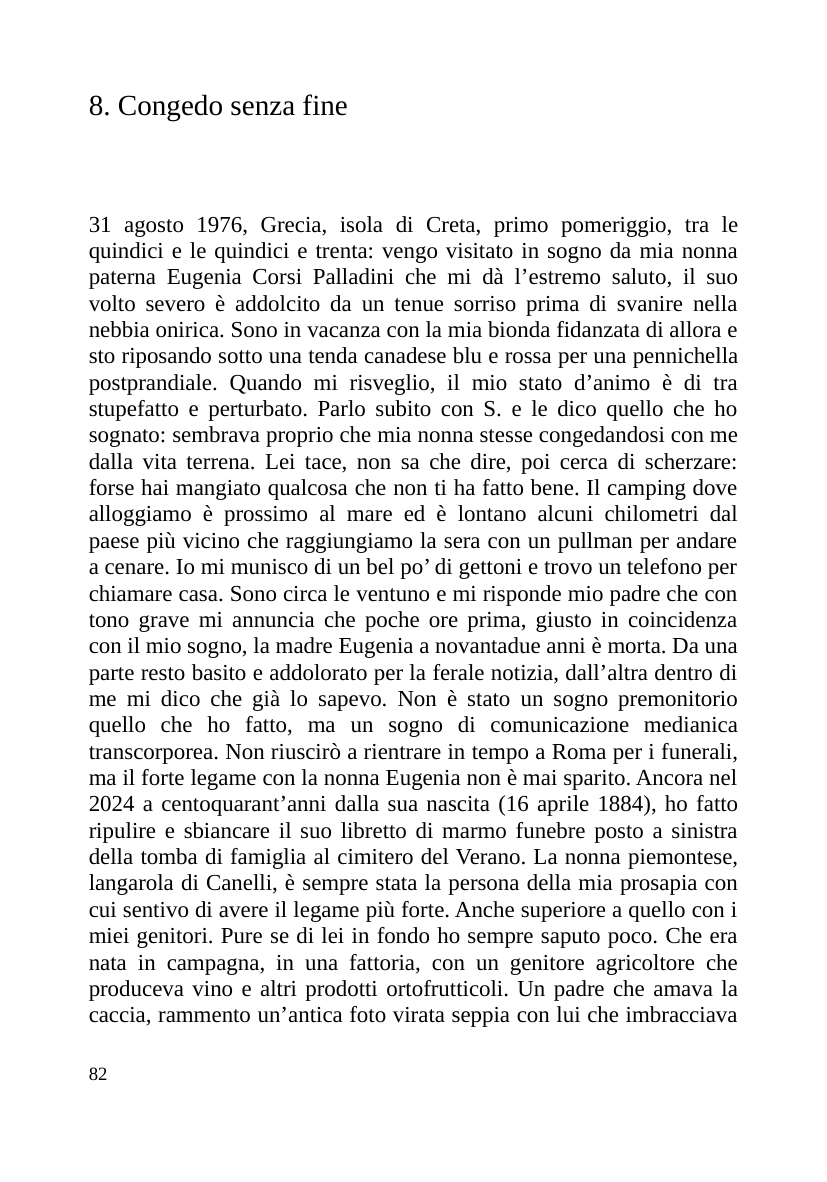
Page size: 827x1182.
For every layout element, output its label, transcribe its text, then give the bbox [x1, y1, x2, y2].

subtitle 8. Congedo senza fine [88, 88, 738, 122]
text 31 agosto 1976, Grecia, isola di Creta, primo pomeriggio, tra le quindici e le quindici e trenta: vengo visitato in sogno da mia nonna paterna Eugenia Corsi Palladini che mi dà l’estremo saluto, il suo volto severo è addolcito da un tenue sorriso prima di svanire nella nebbia onirica. Sono in vacanza con la mia bionda fidanzata di allora e sto riposando sotto una tenda canadese blu e rossa per una pennichella postprandiale. Quando mi risveglio, il mio stato d’animo è di tra stupefatto e perturbato. Parlo subito con S. e le dico quello che ho sognato: sembrava proprio che mia nonna stesse congedandosi con me dalla vita terrena. Lei tace, non sa che dire, poi cerca di scherzare: forse hai mangiato qualcosa che non ti ha fatto bene. Il camping dove alloggiamo è prossimo al mare ed è lontano alcuni chilometri dal paese più vicino che raggiungiamo la sera con un pullman per andare a cenare. Io mi munisco di un bel po’ di gettoni e trovo un telefono per chiamare casa. Sono circa le ventuno e mi risponde mio padre che con tono grave mi annuncia che poche ore prima, giusto in coincidenza con il mio sogno, la madre Eugenia a novantadue anni è morta. Da una parte resto basito e addolorato per la ferale notizia, dall’altra dentro di me mi dico che già lo sapevo. Non è stato un sogno premonitorio quello che ho fatto, ma un sogno di comunicazione medianica transcorporea. Non riuscirò a rientrare in tempo a Roma per i funerali, ma il forte legame con la nonna Eugenia non è mai sparito. Ancora nel 2024 a centoquarant’anni dalla sua nascita (16 aprile 1884), ho fatto ripulire e sbiancare il suo libretto di marmo funebre posto a sinistra della tomba di famiglia al cimitero del Verano. La nonna piemontese, langarola di Canelli, è sempre stata la persona della mia prosapia con cui sentivo di avere il legame più forte. Anche superiore a quello con i miei genitori. Pure se di lei in fondo ho sempre saputo poco. Che era nata in campagna, in una fattoria, con un genitore agricoltore che produceva vino e altri prodotti ortofrutticoli. Un padre che amava la caccia, rammento un’antica foto virata seppia con lui che imbracciava [88, 211, 739, 1028]
